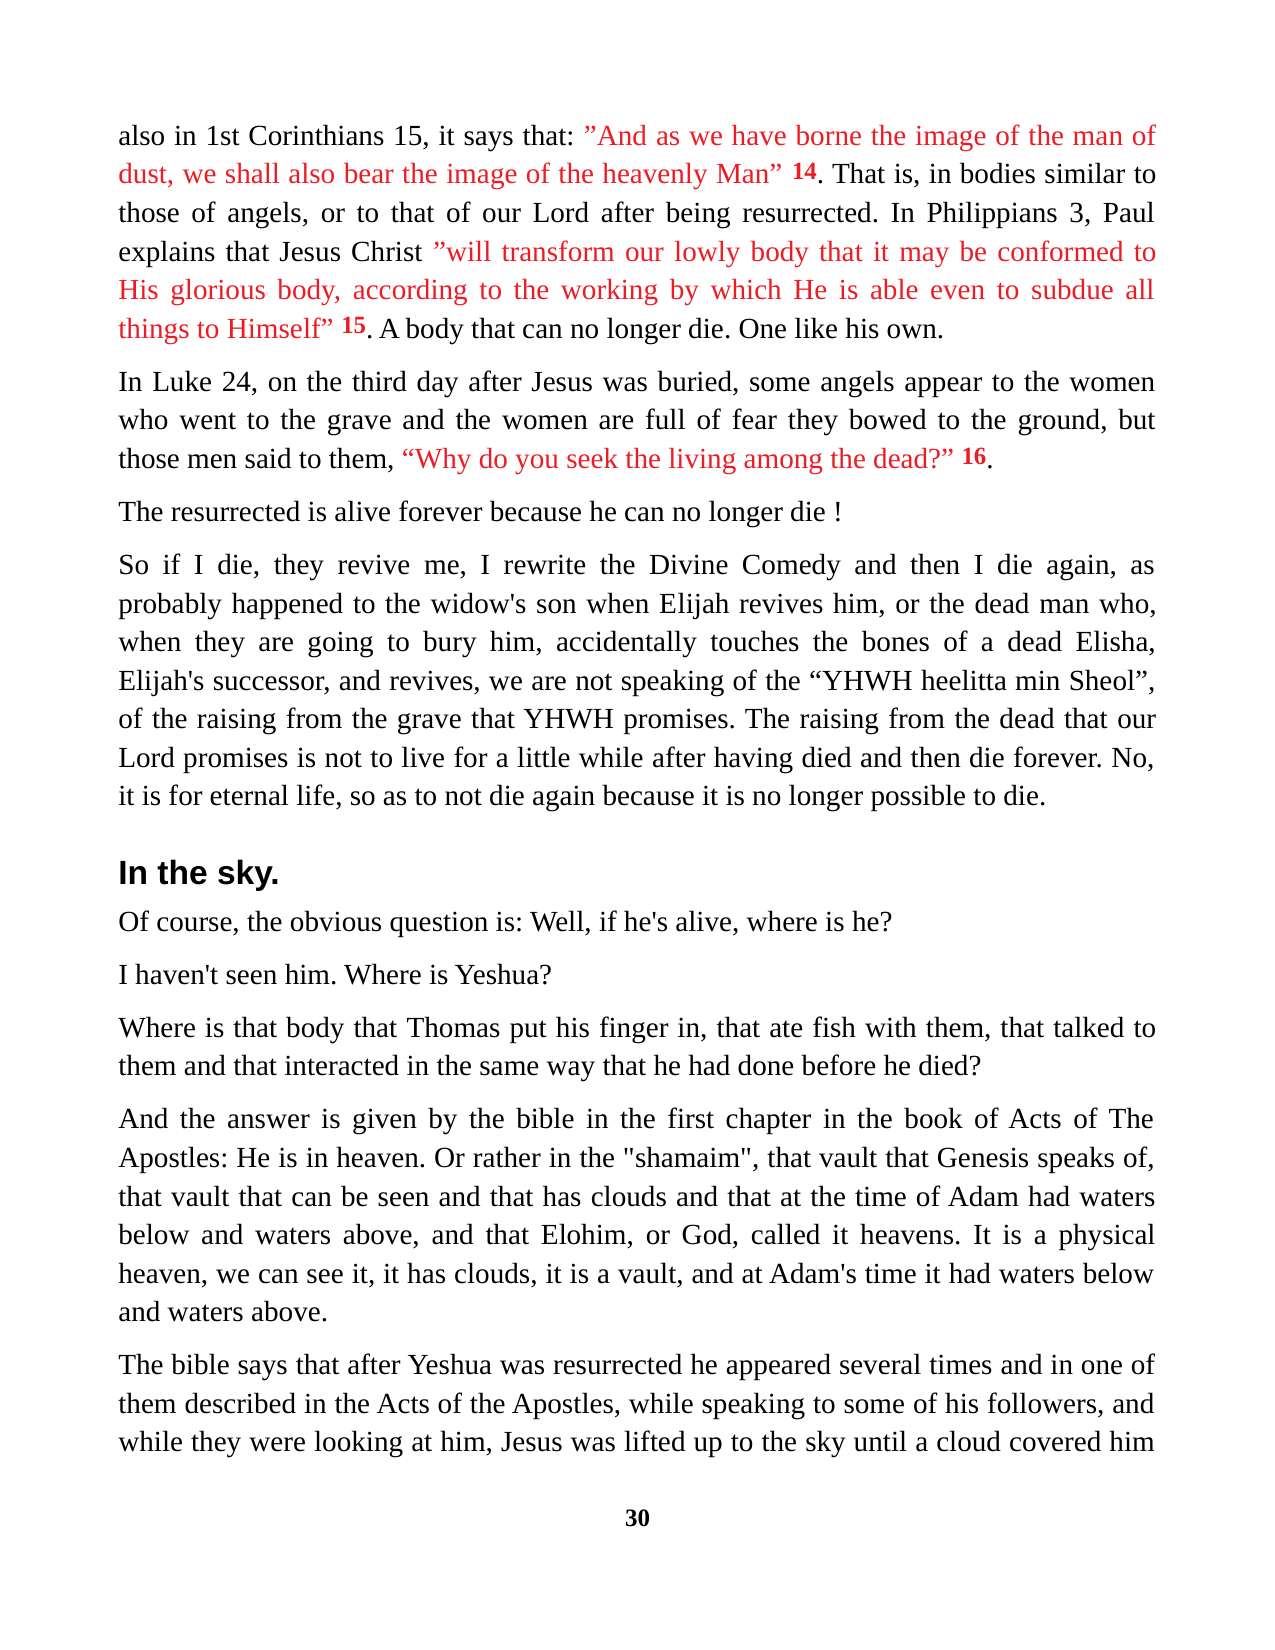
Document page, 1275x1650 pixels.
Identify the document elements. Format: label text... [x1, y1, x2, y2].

text also in 1st Corinthians 15, it says that: ”And as we have borne the image of the man of dust, we shall also bear the image of the heavenly Man” . That is, in bodies similar to those of angels, or to that of our Lord after being resurrected. In Philippians 3, Paul explains that Jesus Christ ”will transform our lowly body that it may be conformed to His glorious body, according to the working by which He is able even to subdue all things to Himself” . A body that can no longer die. One like his own. [118, 118, 1157, 344]
subtitle In the sky. [118, 852, 1157, 891]
text The bible says that after Yeshua was resurrected he appeared several times and in one of them described in the Acts of the Apostles, while speaking to some of his followers, and while they were looking at him, Jesus was lifted up to the sky until a cloud covered him [118, 1347, 1157, 1458]
text In Luke 24, on the third day after Jesus was buried, some angels appear to the women who went to the grave and the women are full of fear they bowed to the ground, but those men said to them, “Why do you seek the living among the dead?” . [118, 364, 1157, 474]
text And the answer is given by the bible in the first chapter in the book of Acts of The Apostles: He is in heaven. Or rather in the "shamaim", that vault that Genesis speaks of, that vault that can be seen and that has clouds and that at the time of Adam had waters below and waters above, and that Elohim, or God, called it heavens. It is a physical heaven, we can see it, it has clouds, it is a vault, and at Adam's time it had waters below and waters above. [118, 1102, 1157, 1328]
text Of course, the obvious question is: Well, if he's alive, where is he? [118, 904, 1157, 937]
text The resurrected is alive forever because he can no longer die ! [118, 494, 1157, 528]
text So if I die, they revive me, I rewrite the Divine Comedy and then I die again, as probably happened to the widow's son when Elijah revives him, or the dead man who, when they are going to bury him, accidentally touches the bones of a dead Elisha, Elijah's successor, and revives, we are not speaking of the “YHWH heelitta min Sheol”, of the raising from the grave that YHWH promises. The raising from the dead that our Lord promises is not to live for a little while after having died and then die forever. No, it is for eternal life, so as to not die again because it is no longer possible to die. [118, 547, 1157, 812]
text I haven't seen him. Where is Yeshua? [118, 957, 1157, 990]
text Where is that body that Thomas put his finger in, that ate fish with them, that talked to them and that interacted in the same way that he had done before he died? [118, 1010, 1157, 1082]
